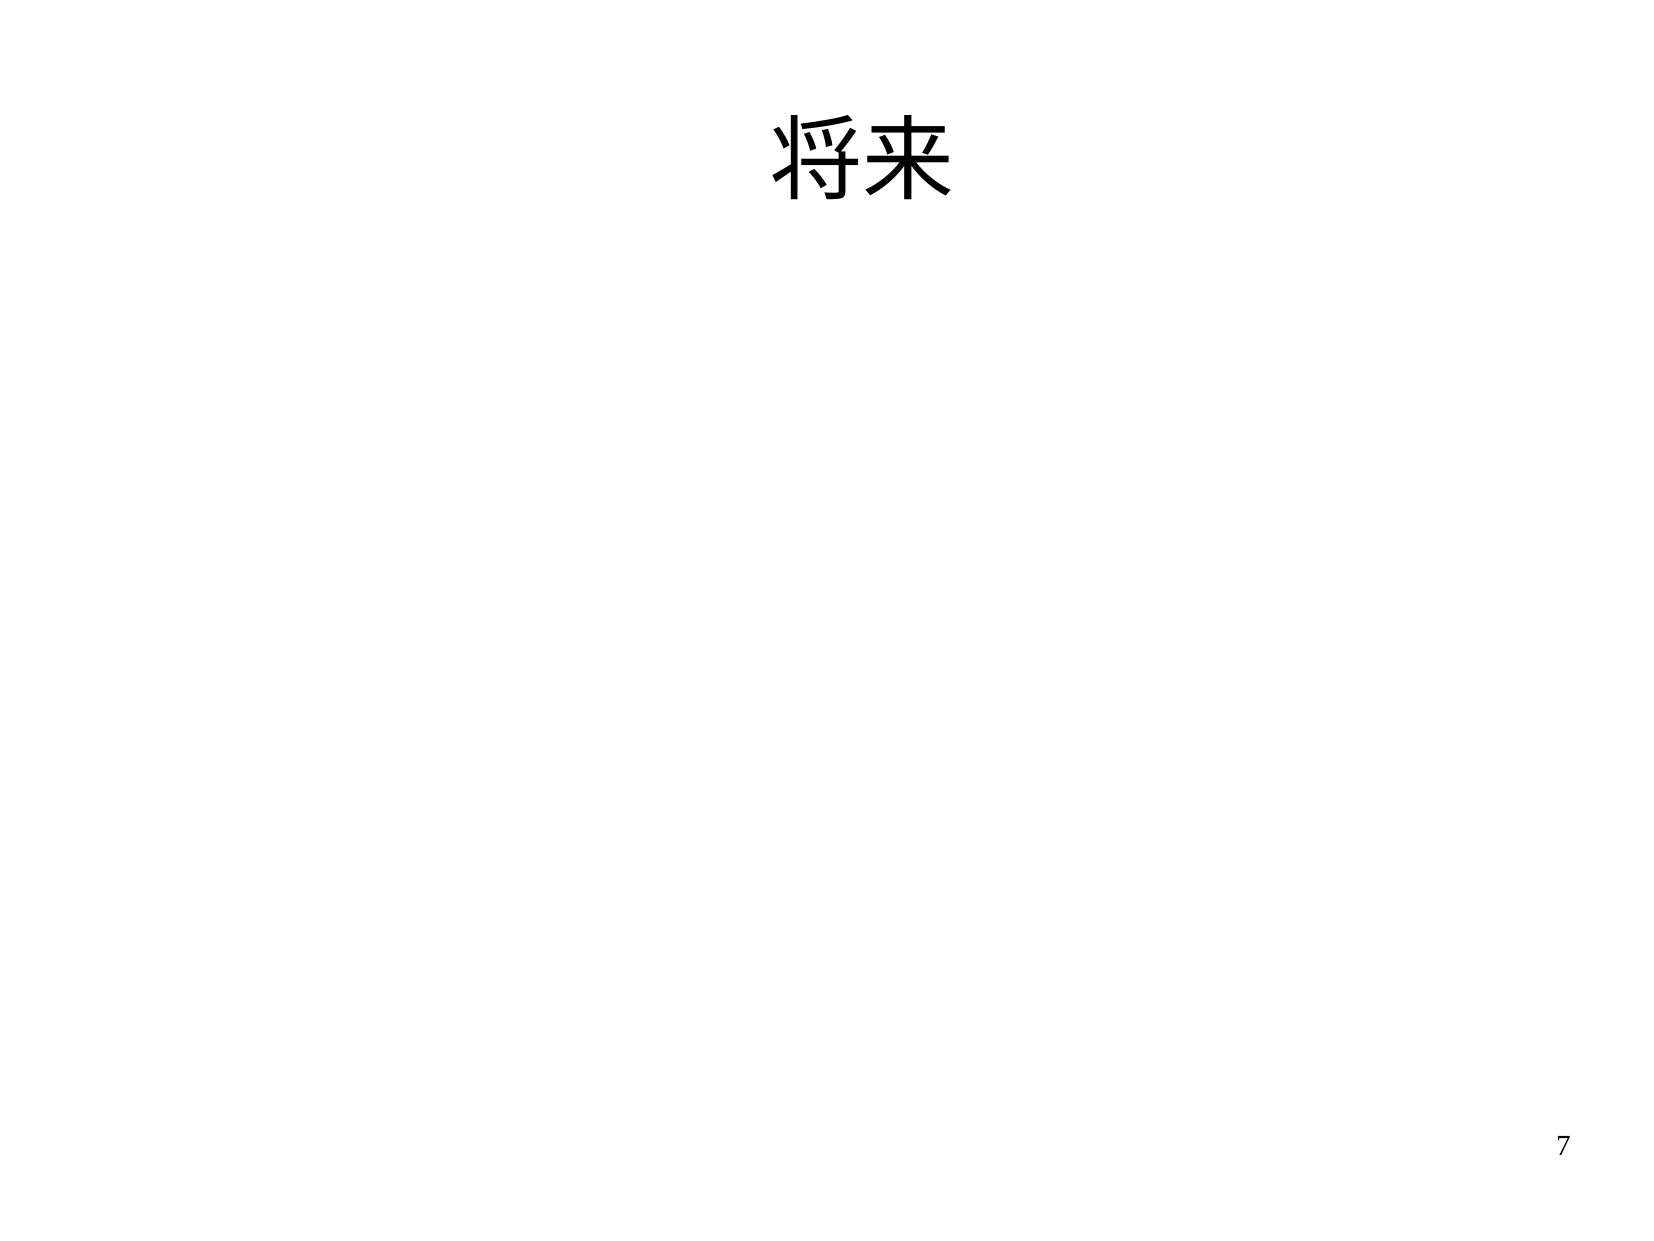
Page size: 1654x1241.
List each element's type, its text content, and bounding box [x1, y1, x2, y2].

title 将来 [82, 49, 1571, 257]
